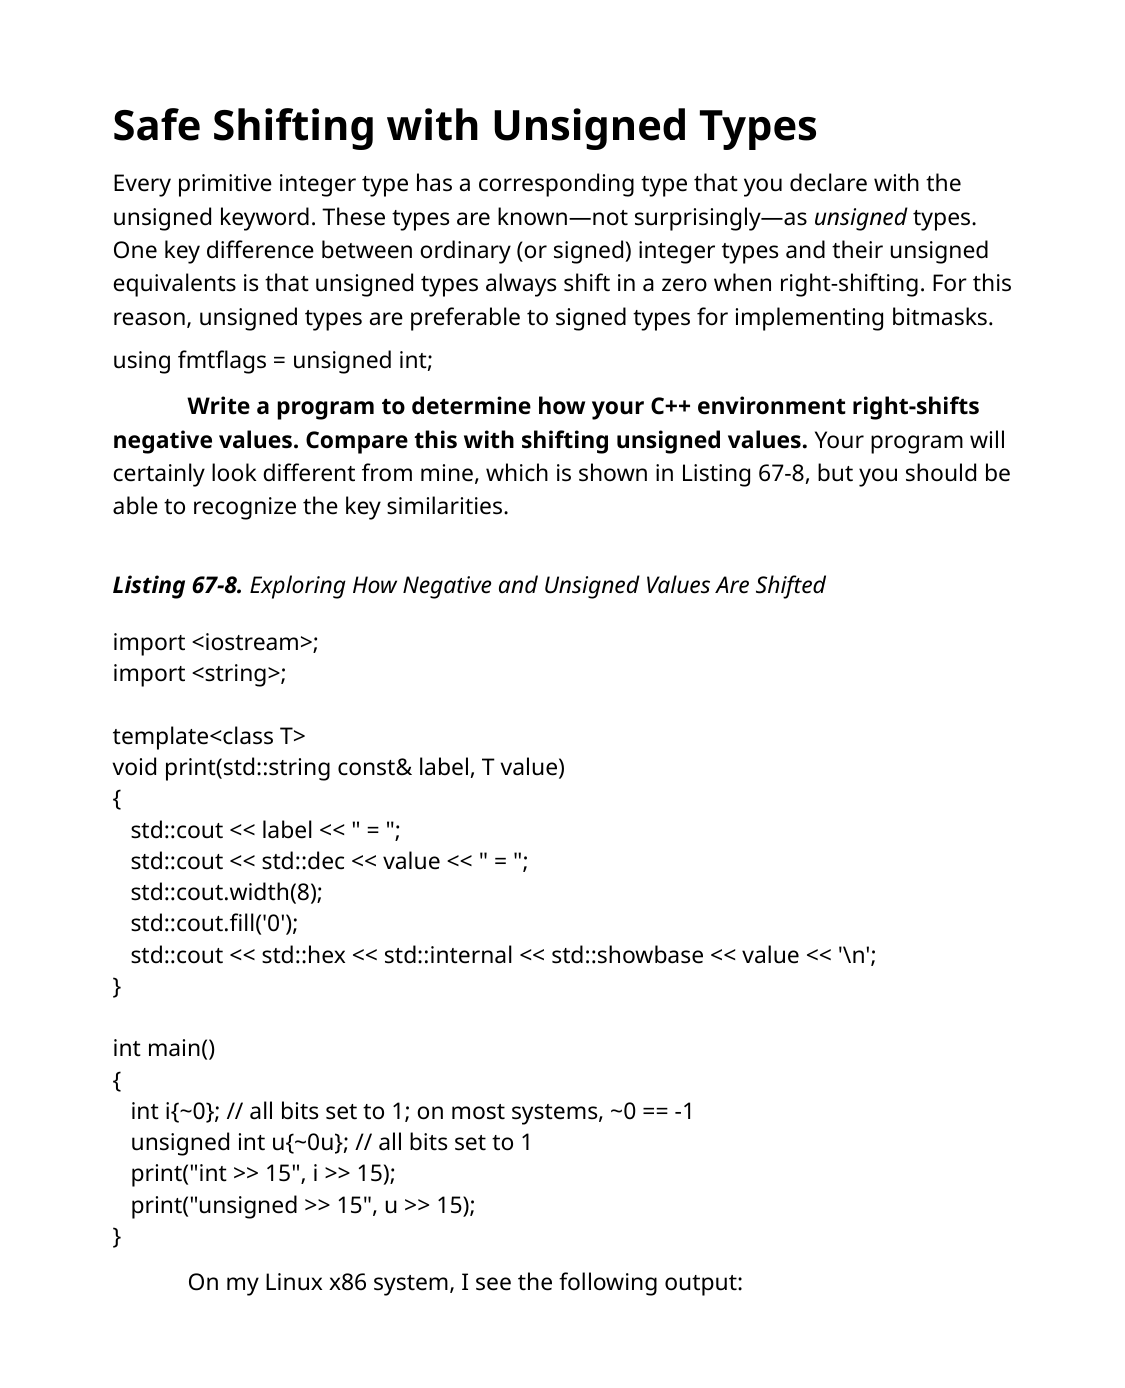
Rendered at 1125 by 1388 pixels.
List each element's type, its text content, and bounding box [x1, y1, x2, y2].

text std::cout << std::hex << std::internal << std::showbase << value << '\n'; [112, 939, 1012, 970]
text print("int >> 15", i >> 15); [112, 1157, 1012, 1189]
text std::cout << std::dec << value << " = "; [112, 845, 1012, 876]
text unsigned int u{~0u}; // all bits set to 1 [112, 1126, 1012, 1157]
text print("unsigned >> 15", u >> 15); [112, 1189, 1012, 1220]
text } [112, 1220, 1012, 1251]
text { [112, 782, 1012, 814]
subtitle Safe Shifting with Unsigned Types [112, 96, 1012, 153]
text } [112, 970, 1012, 1001]
text std::cout << label << " = "; [112, 814, 1012, 845]
text std::cout.fill('0'); [112, 907, 1012, 939]
text import <iostream>; [112, 626, 1012, 657]
text On my Linux x86 system, I see the following output: [112, 1264, 1012, 1297]
text template<class T> [112, 720, 1012, 751]
text Listing 67-8. Exploring How Negative and Unsigned Values Are Shifted [112, 569, 1012, 601]
text void print(std::string const& label, T value) [112, 751, 1012, 782]
text using fmtflags = unsigned int; [112, 344, 1012, 376]
text Write a program to determine how your C++ environment right-shifts negative values. Compare this with shifting unsigned values. Your program will certainly look different from mine, which is shown in Listing 67-8, but you should be able to recognize the key similarities. [112, 388, 1012, 521]
text Every primitive integer type has a corresponding type that you declare with the unsigned keyword. These types are known—not surprisingly—as unsigned types. One key difference between ordinary (or signed) integer types and their unsigned equivalents is that unsigned types always shift in a zero when right-shifting. For this reason, unsigned types are preferable to signed types for implementing bitmasks. [112, 165, 1012, 332]
text int main() [112, 1032, 1012, 1064]
text { [112, 1064, 1012, 1095]
text std::cout.width(8); [112, 876, 1012, 907]
text int i{~0}; // all bits set to 1; on most systems, ~0 == -1 [112, 1095, 1012, 1126]
text import <string>; [112, 657, 1012, 689]
